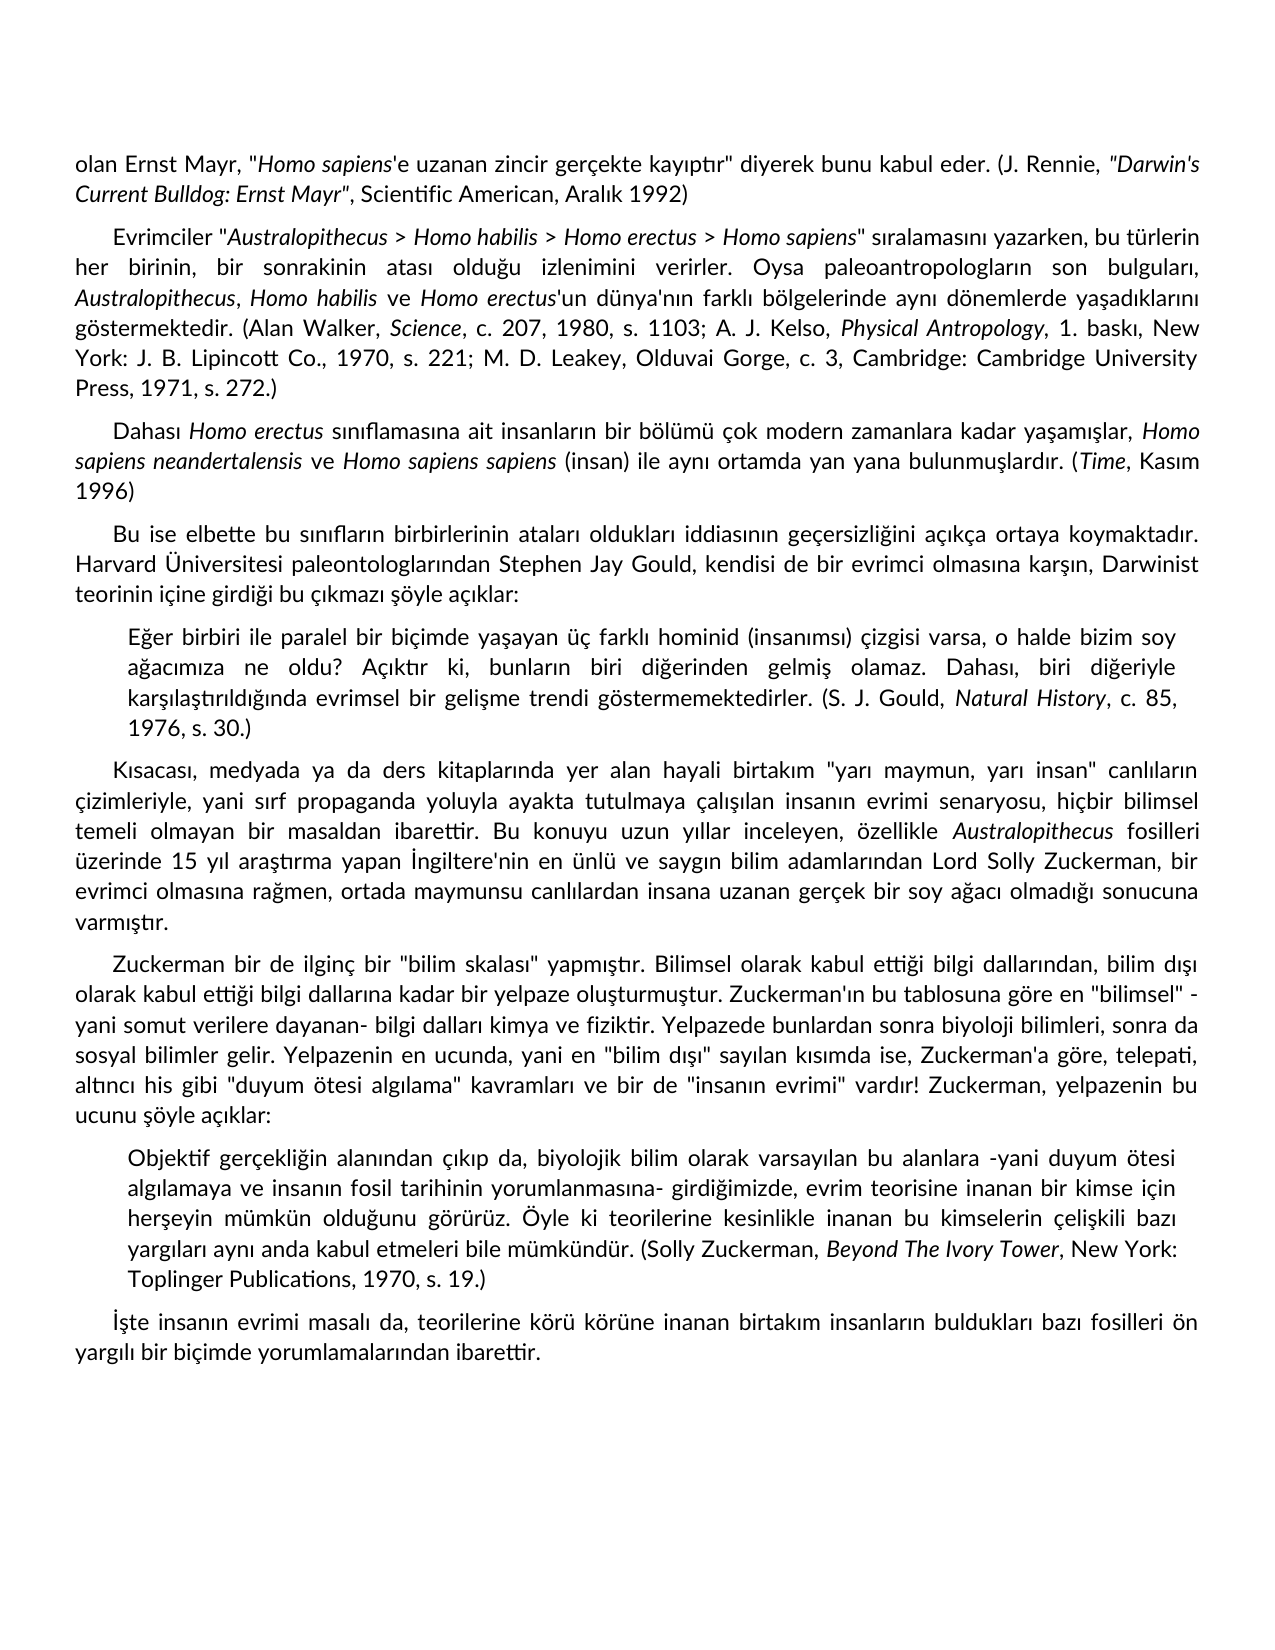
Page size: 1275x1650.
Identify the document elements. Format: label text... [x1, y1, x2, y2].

text olan Ernst Mayr, "Homo sapiens'e uzanan zincir gerçekte kayıptır" diyerek bunu kabul eder. (J. Rennie, "Darwin's Current Bulldog: Ernst Mayr", Scientific American, Aralık 1992) [75, 150, 1200, 208]
text Eğer birbiri ile paralel bir biçimde yaşayan üç farklı hominid (insanımsı) çizgisi varsa, o halde bizim soy ağacımıza ne oldu? Açıktır ki, bunların biri diğerinden gelmiş olamaz. Dahası, biri diğeriyle karşılaştırıldığında evrimsel bir gelişme trendi göstermemektedirler. (S. J. Gould, Natural History, c. 85, 1976, s. 30.) [127, 623, 1177, 741]
text Zuckerman bir de ilginç bir "bilim skalası" yapmıştır. Bilimsel olarak kabul ettiği bilgi dallarından, bilim dışı olarak kabul ettiği bilgi dallarına kadar bir yelpaze oluşturmuştur. Zuckerman'ın bu tablosuna göre en "bilimsel" -yani somut verilere dayanan- bilgi dalları kimya ve fiziktir. Yelpazede bunlardan sonra biyoloji bilimleri, sonra da sosyal bilimler gelir. Yelpazenin en ucunda, yani en "bilim dışı" sayılan kısımda ise, Zuckerman'a göre, telepati, altıncı his gibi "duyum ötesi algılama" kavramları ve bir de "insanın evrimi" vardır! Zuckerman, yelpazenin bu ucunu şöyle açıklar: [75, 950, 1200, 1128]
text Dahası Homo erectus sınıflamasına ait insanların bir bölümü çok modern zamanlara kadar yaşamışlar, Homo sapiens neandertalensis ve Homo sapiens sapiens (insan) ile aynı ortamda yan yana bulunmuşlardır. (Time, Kasım 1996) [75, 417, 1200, 504]
text Objektif gerçekliğin alanından çıkıp da, biyolojik bilim olarak varsayılan bu alanlara -yani duyum ötesi algılamaya ve insanın fosil tarihinin yorumlanmasına- girdiğimizde, evrim teorisine inanan bir kimse için herşeyin mümkün olduğunu görürüz. Öyle ki teorilerine kesinlikle inanan bu kimselerin çelişkili bazı yargıları aynı anda kabul etmeleri bile mümkündür. (Solly Zuckerman, Beyond The Ivory Tower, New York: Toplinger Publications, 1970, s. 19.) [127, 1144, 1177, 1292]
text Evrimciler "Australopithecus > Homo habilis > Homo erectus > Homo sapiens" sıralamasını yazarken, bu türlerin her birinin, bir sonrakinin atası olduğu izlenimini verirler. Oysa paleoantropologların son bulguları, Australopithecus, Homo habilis ve Homo erectus'un dünya'nın farklı bölgelerinde aynı dönemlerde yaşadıklarını göstermektedir. (Alan Walker, Science, c. 207, 1980, s. 1103; A. J. Kelso, Physical Antropology, 1. baskı, New York: J. B. Lipincott Co., 1970, s. 221; M. D. Leakey, Olduvai Gorge, c. 3, Cambridge: Cambridge University Press, 1971, s. 272.) [75, 223, 1200, 401]
text Kısacası, medyada ya da ders kitaplarında yer alan hayali birtakım "yarı maymun, yarı insan" canlıların çizimleriyle, yani sırf propaganda yoluyla ayakta tutulmaya çalışılan insanın evrimi senaryosu, hiçbir bilimsel temeli olmayan bir masaldan ibarettir. Bu konuyu uzun yıllar inceleyen, özellikle Australopithecus fosilleri üzerinde 15 yıl araştırma yapan İngiltere'nin en ünlü ve saygın bilim adamlarından Lord Solly Zuckerman, bir evrimci olmasına rağmen, ortada maymunsu canlılardan insana uzanan gerçek bir soy ağacı olmadığı sonucuna varmıştır. [75, 756, 1200, 935]
text İşte insanın evrimi masalı da, teorilerine körü körüne inanan birtakım insanların buldukları bazı fosilleri ön yargılı bir biçimde yorumlamalarından ibarettir. [75, 1307, 1200, 1365]
text Bu ise elbette bu sınıfların birbirlerinin ataları oldukları iddiasının geçersizliğini açıkça ortaya koymaktadır. Harvard Üniversitesi paleontologlarından Stephen Jay Gould, kendisi de bir evrimci olmasına karşın, Darwinist teorinin içine girdiği bu çıkmazı şöyle açıklar: [75, 520, 1200, 608]
